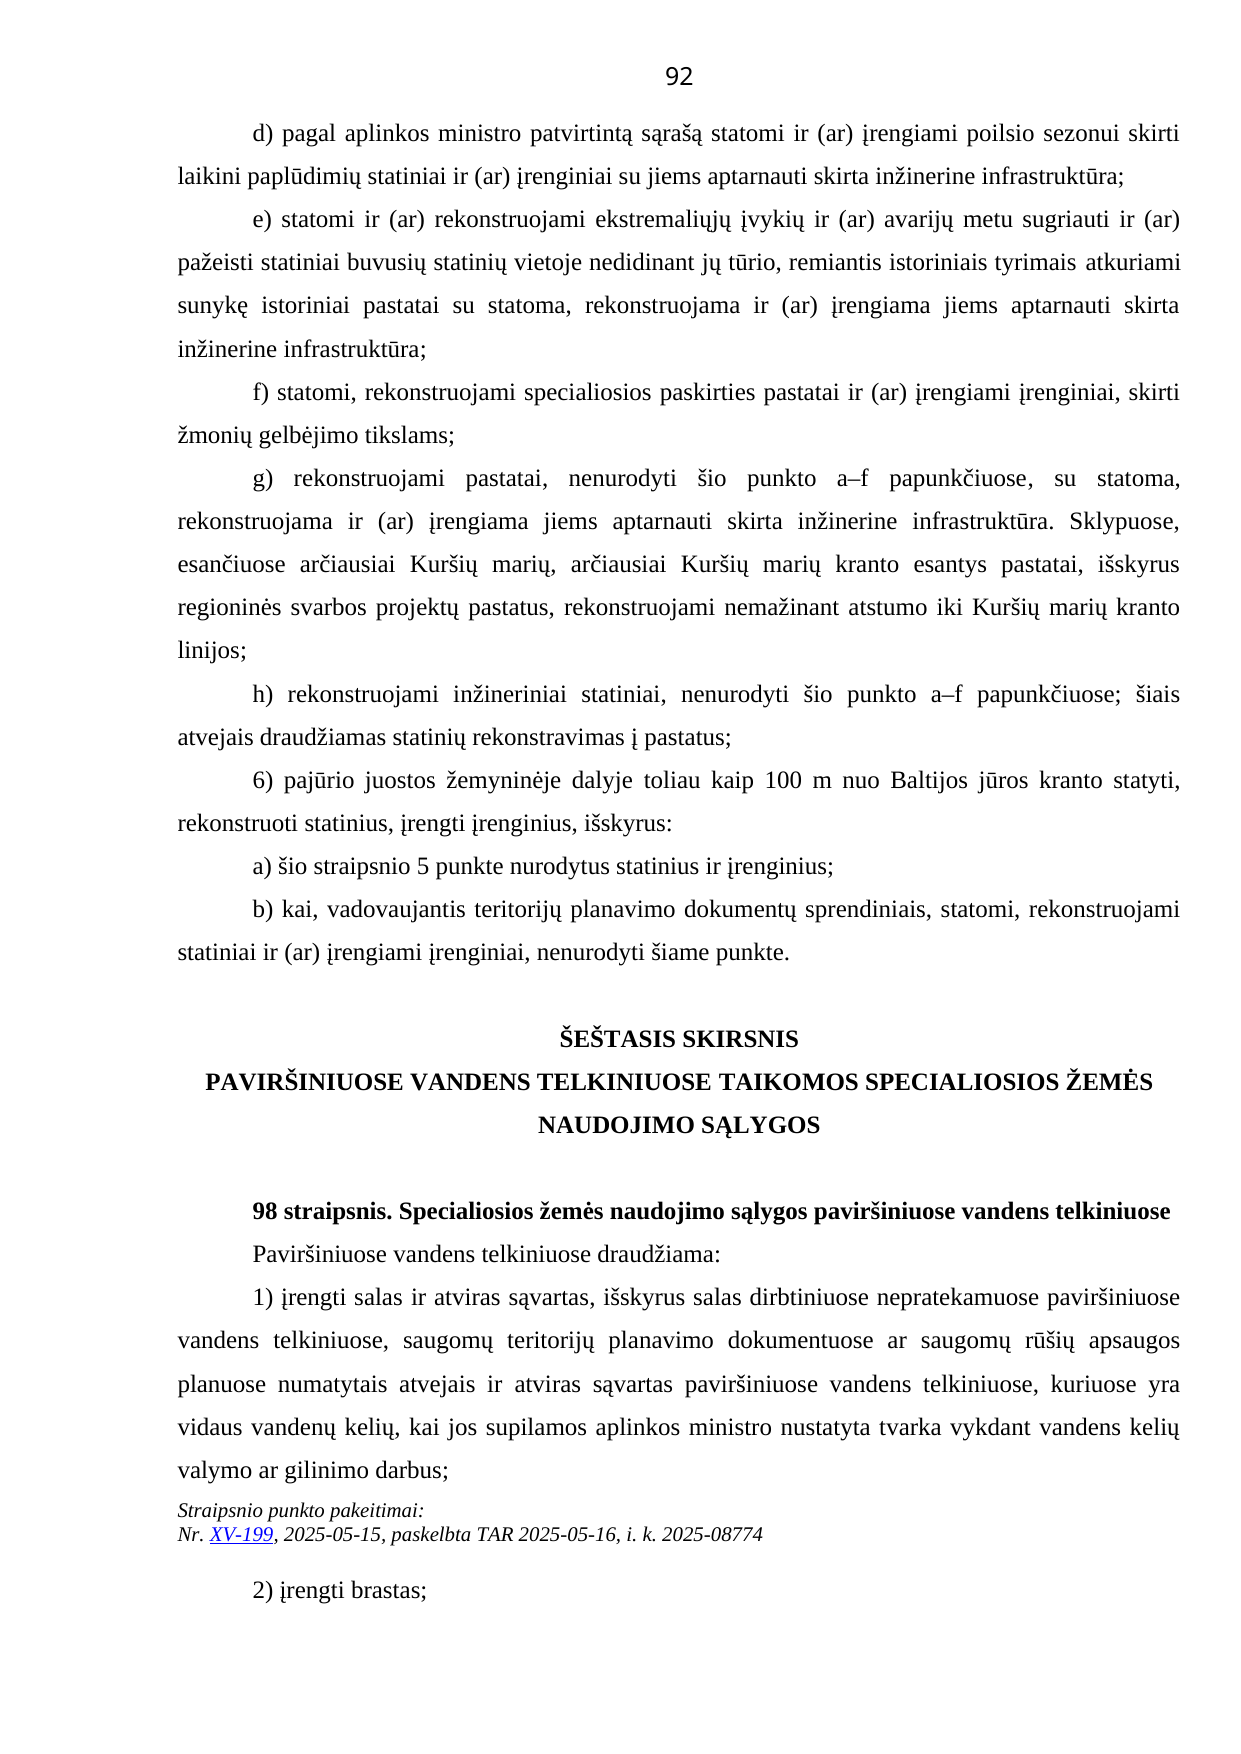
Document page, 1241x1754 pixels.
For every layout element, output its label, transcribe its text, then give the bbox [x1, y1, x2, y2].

text b) kai, vadovaujantis teritorijų planavimo dokumentų sprendiniais, statomi, rekonstruojami statiniai ir (ar) įrengiami įrenginiai, nenurodyti šiame punkte. [177, 894, 1181, 966]
text a) šio straipsnio 5 punkte nurodytus statinius ir įrenginius; [177, 851, 1181, 880]
text d) pagal aplinkos ministro patvirtintą sąrašą statomi ir (ar) įrengiami poilsio sezonui skirti laikini paplūdimių statiniai ir (ar) įrenginiai su jiems aptarnauti skirta inžinerine infrastruktūra; [177, 118, 1181, 190]
text Nr. XV-199, 2025-05-15, paskelbta TAR 2025-05-16, i. k. 2025-08774 [177, 1522, 1181, 1546]
text ŠEŠTASIS SKIRSNIS [177, 1024, 1181, 1052]
text PAVIRŠINIUOSE VANDENS TELKINIUOSE TAIKOMOS SPECIALIOSIOS ŽEMĖS NAUDOJIMO SĄLYGOS [177, 1067, 1181, 1139]
text 2) įrengti brastas; [177, 1575, 1181, 1604]
text h) rekonstruojami inžineriniai statiniai, nenurodyti šio punkto a–f papunkčiuose; šiais atvejais draudžiamas statinių rekonstravimas į pastatus; [177, 679, 1181, 751]
text 98 straipsnis. Specialiosios žemės naudojimo sąlygos paviršiniuose vandens telkiniuose [252, 1196, 1181, 1225]
text Straipsnio punkto pakeitimai: [177, 1498, 1181, 1522]
text f) statomi, rekonstruojami specialiosios paskirties pastatai ir (ar) įrengiami įrenginiai, skirti žmonių gelbėjimo tikslams; [177, 377, 1181, 449]
text 1) įrengti salas ir atviras sąvartas, išskyrus salas dirbtiniuose nepratekamuose paviršiniuose vandens telkiniuose, saugomų teritorijų planavimo dokumentuose ar saugomų rūšių apsaugos planuose numatytais atvejais ir atviras sąvartas paviršiniuose vandens telkiniuose, kuriuose yra vidaus vandenų kelių, kai jos supilamos aplinkos ministro nustatyta tvarka vykdant vandens kelių valymo ar gilinimo darbus; [177, 1282, 1181, 1484]
text e) statomi ir (ar) rekonstruojami ekstremaliųjų įvykių ir (ar) avarijų metu sugriauti ir (ar) pažeisti statiniai buvusių statinių vietoje nedidinant jų tūrio, remiantis istoriniais tyrimais atkuriami sunykę istoriniai pastatai su statoma, rekonstruojama ir (ar) įrengiama jiems aptarnauti skirta inžinerine infrastruktūra; [177, 204, 1181, 362]
text 6) pajūrio juostos žemyninėje dalyje toliau kaip 100 m nuo Baltijos jūros kranto statyti, rekonstruoti statinius, įrengti įrenginius, išskyrus: [177, 765, 1181, 837]
text g) rekonstruojami pastatai, nenurodyti šio punkto a–f papunkčiuose, su statoma, rekonstruojama ir (ar) įrengiama jiems aptarnauti skirta inžinerine infrastruktūra. Sklypuose, esančiuose arčiausiai Kuršių marių, arčiausiai Kuršių marių kranto esantys pastatai, išskyrus regioninės svarbos projektų pastatus, rekonstruojami nemažinant atstumo iki Kuršių marių kranto linijos; [177, 463, 1181, 664]
text Paviršiniuose vandens telkiniuose draudžiama: [177, 1239, 1181, 1268]
